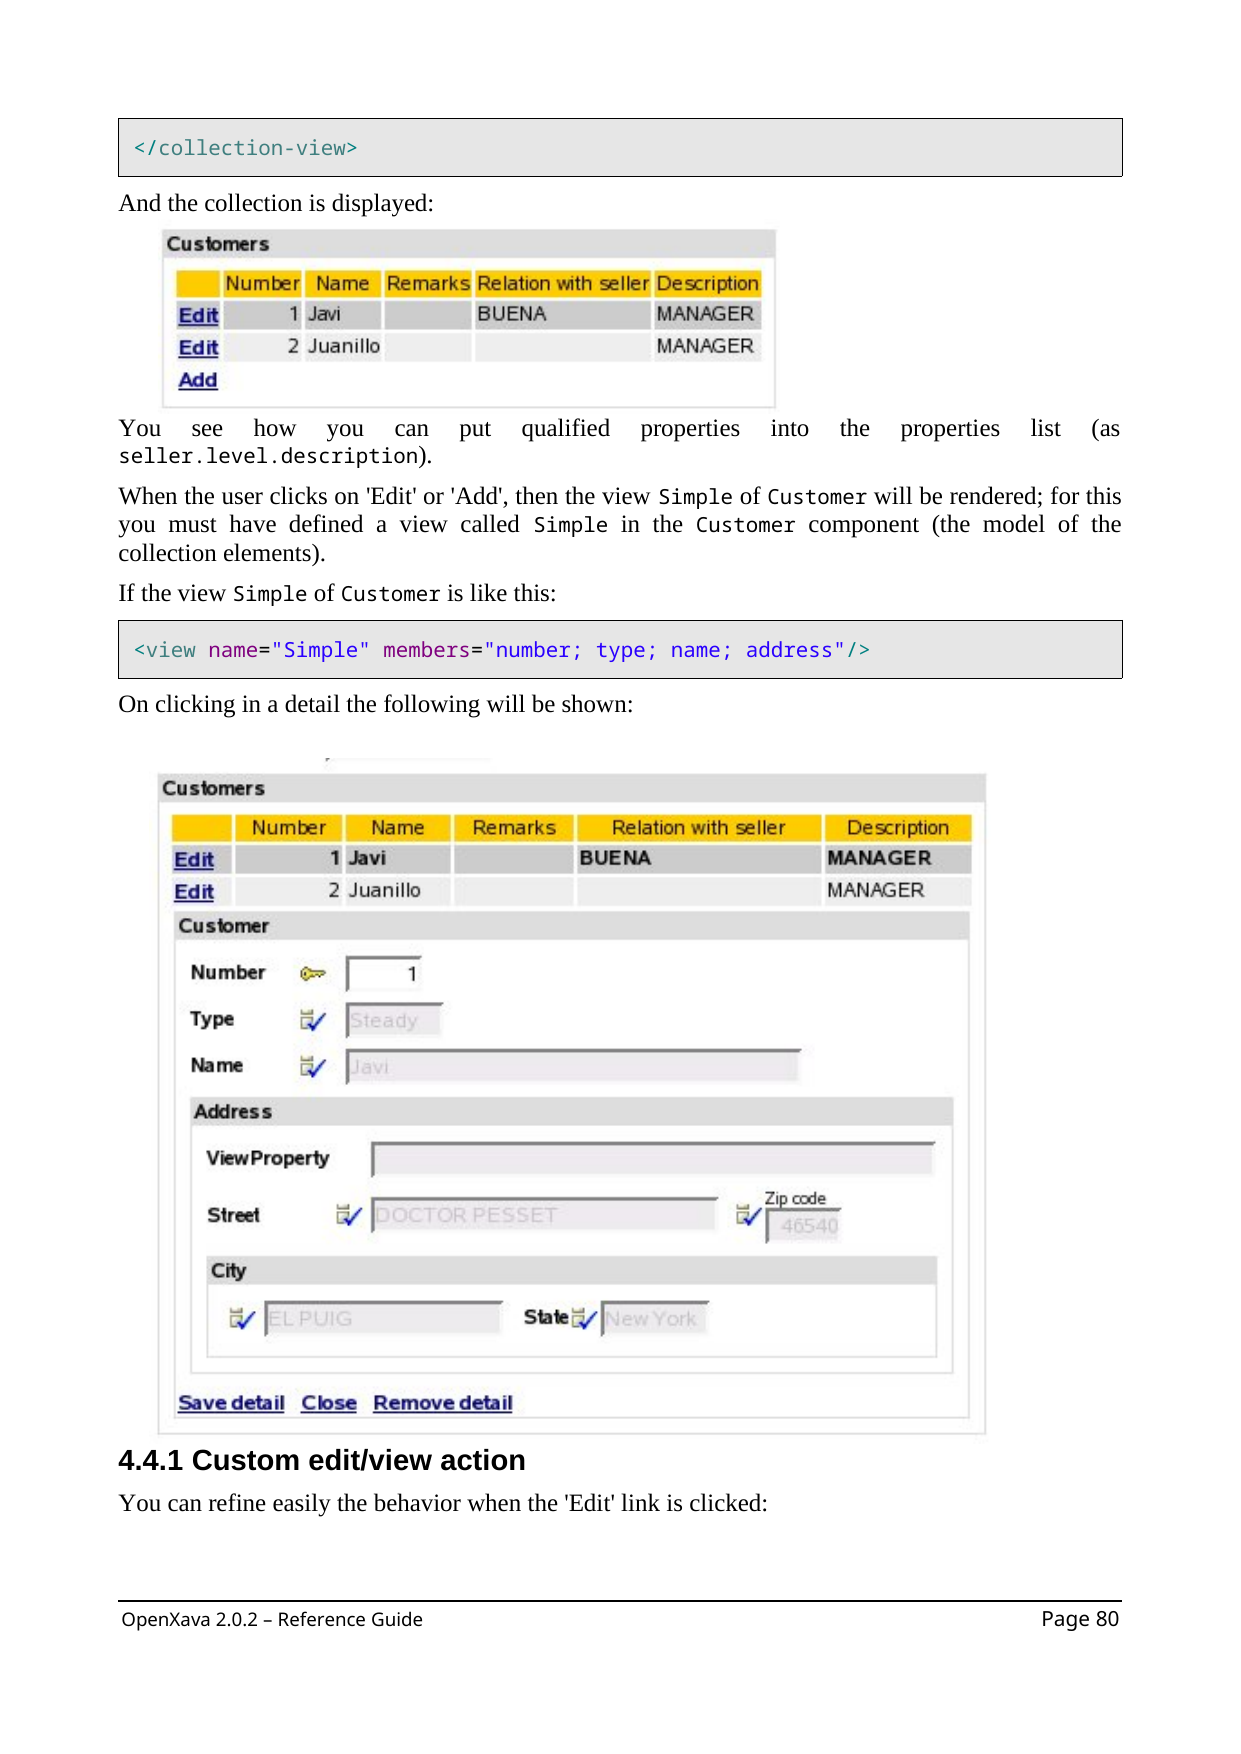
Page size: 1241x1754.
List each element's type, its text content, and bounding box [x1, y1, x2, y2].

text You can refine easily the behavior when the 'Edit' link is clicked: [118, 1489, 1122, 1517]
text And the collection is displayed: [118, 189, 1122, 216]
text <view name="Simple" members="number; type; name; address"/> [119, 621, 1122, 678]
text </collection-view> [119, 119, 1122, 176]
picture [149, 758, 1001, 1444]
picture [157, 219, 789, 414]
text If the view Simple of Customer is like this: [118, 579, 1122, 607]
text You see how you can put qualified properties into the properties list (as seller.level.description). [118, 414, 1122, 470]
text When the user clicks on 'Edit' or 'Add', then the view Simple of Customer will be rendered; for this you must have defined a view called Simple in the Customer component (the model of the collection elements). [118, 482, 1122, 567]
subtitle Custom edit/view action [118, 1444, 1122, 1477]
text On clicking in a detail the following will be shown: [118, 690, 1122, 718]
